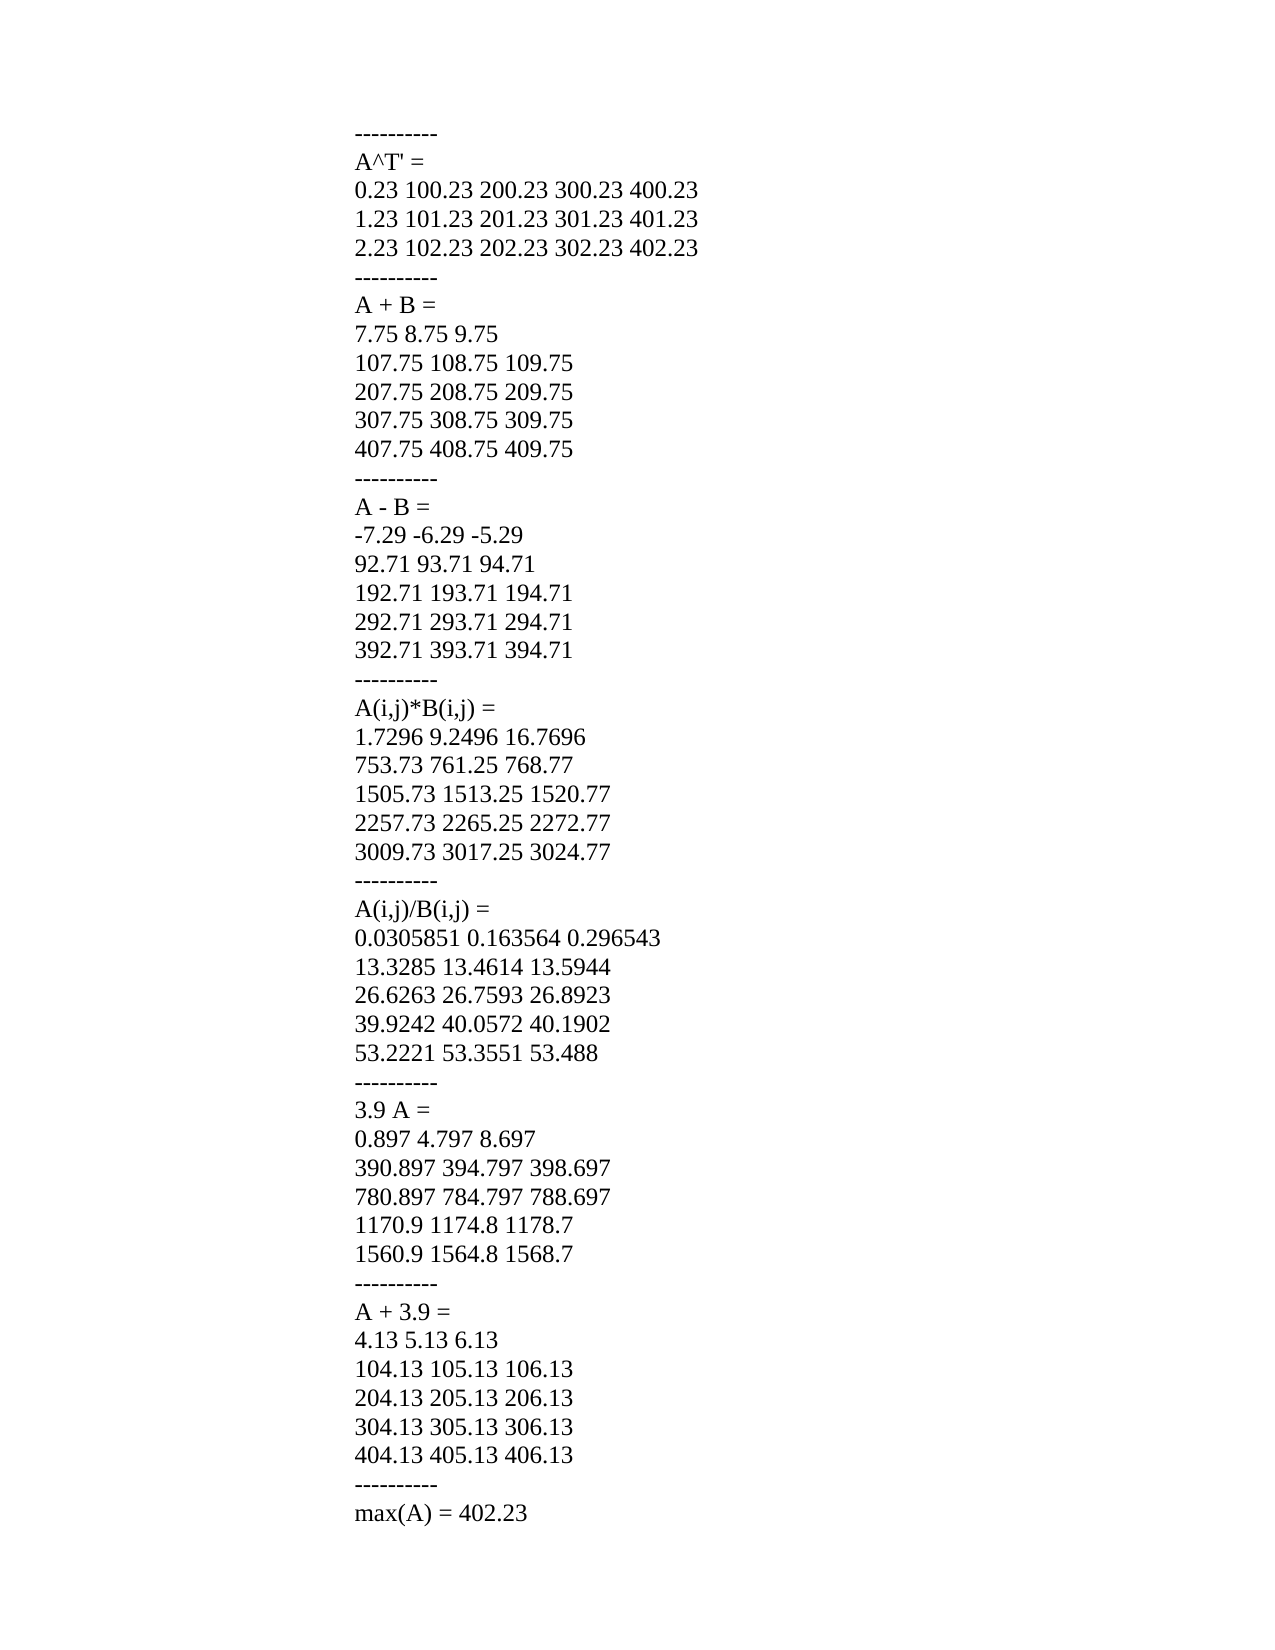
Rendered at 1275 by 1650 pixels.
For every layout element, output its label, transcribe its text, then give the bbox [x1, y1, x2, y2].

text 7.75 8.75 9.75 [118, 319, 1157, 348]
text 39.9242 40.0572 40.1902 [118, 1009, 1157, 1038]
text 104.13 105.13 106.13 [118, 1354, 1157, 1383]
text 292.71 293.71 294.71 [118, 607, 1157, 636]
text 1505.73 1513.25 1520.77 [118, 779, 1157, 808]
text 1.23 101.23 201.23 301.23 401.23 [118, 204, 1157, 233]
text 404.13 405.13 406.13 [118, 1441, 1157, 1469]
text 2.23 102.23 202.23 302.23 402.23 [118, 233, 1157, 262]
text 192.71 193.71 194.71 [118, 578, 1157, 607]
text 307.75 308.75 309.75 [118, 406, 1157, 434]
text -7.29 -6.29 -5.29 [118, 521, 1157, 549]
text 53.2221 53.3551 53.488 [118, 1038, 1157, 1067]
text 26.6263 26.7593 26.8923 [118, 981, 1157, 1009]
text max(A) = 402.23 [118, 1498, 1157, 1527]
text ---------- [118, 866, 1157, 894]
text ---------- [118, 1469, 1157, 1498]
text 204.13 205.13 206.13 [118, 1383, 1157, 1412]
text 107.75 108.75 109.75 [118, 348, 1157, 377]
text 0.0305851 0.163564 0.296543 [118, 923, 1157, 952]
text 0.23 100.23 200.23 300.23 400.23 [118, 176, 1157, 204]
text 4.13 5.13 6.13 [118, 1326, 1157, 1354]
text ---------- [118, 1268, 1157, 1297]
text ---------- [118, 463, 1157, 492]
text 1560.9 1564.8 1568.7 [118, 1239, 1157, 1268]
text 13.3285 13.4614 13.5944 [118, 952, 1157, 981]
text 2257.73 2265.25 2272.77 [118, 808, 1157, 837]
text 390.897 394.797 398.697 [118, 1153, 1157, 1182]
text 92.71 93.71 94.71 [118, 549, 1157, 578]
text 207.75 208.75 209.75 [118, 377, 1157, 406]
text A^T' = [118, 147, 1157, 176]
text 1.7296 9.2496 16.7696 [118, 722, 1157, 751]
text 1170.9 1174.8 1178.7 [118, 1211, 1157, 1239]
text 407.75 408.75 409.75 [118, 434, 1157, 463]
text ---------- [118, 118, 1157, 147]
text 3.9 A = [118, 1096, 1157, 1124]
text A(i,j)/B(i,j) = [118, 894, 1157, 923]
text A(i,j)*B(i,j) = [118, 693, 1157, 722]
text ---------- [118, 1067, 1157, 1096]
text A - B = [118, 492, 1157, 521]
text 753.73 761.25 768.77 [118, 751, 1157, 779]
text 3009.73 3017.25 3024.77 [118, 837, 1157, 866]
text A + 3.9 = [118, 1297, 1157, 1326]
text 780.897 784.797 788.697 [118, 1182, 1157, 1211]
text 0.897 4.797 8.697 [118, 1124, 1157, 1153]
text ---------- [118, 262, 1157, 291]
text ---------- [118, 664, 1157, 693]
text 392.71 393.71 394.71 [118, 636, 1157, 664]
text 304.13 305.13 306.13 [118, 1412, 1157, 1441]
text A + B = [118, 291, 1157, 319]
